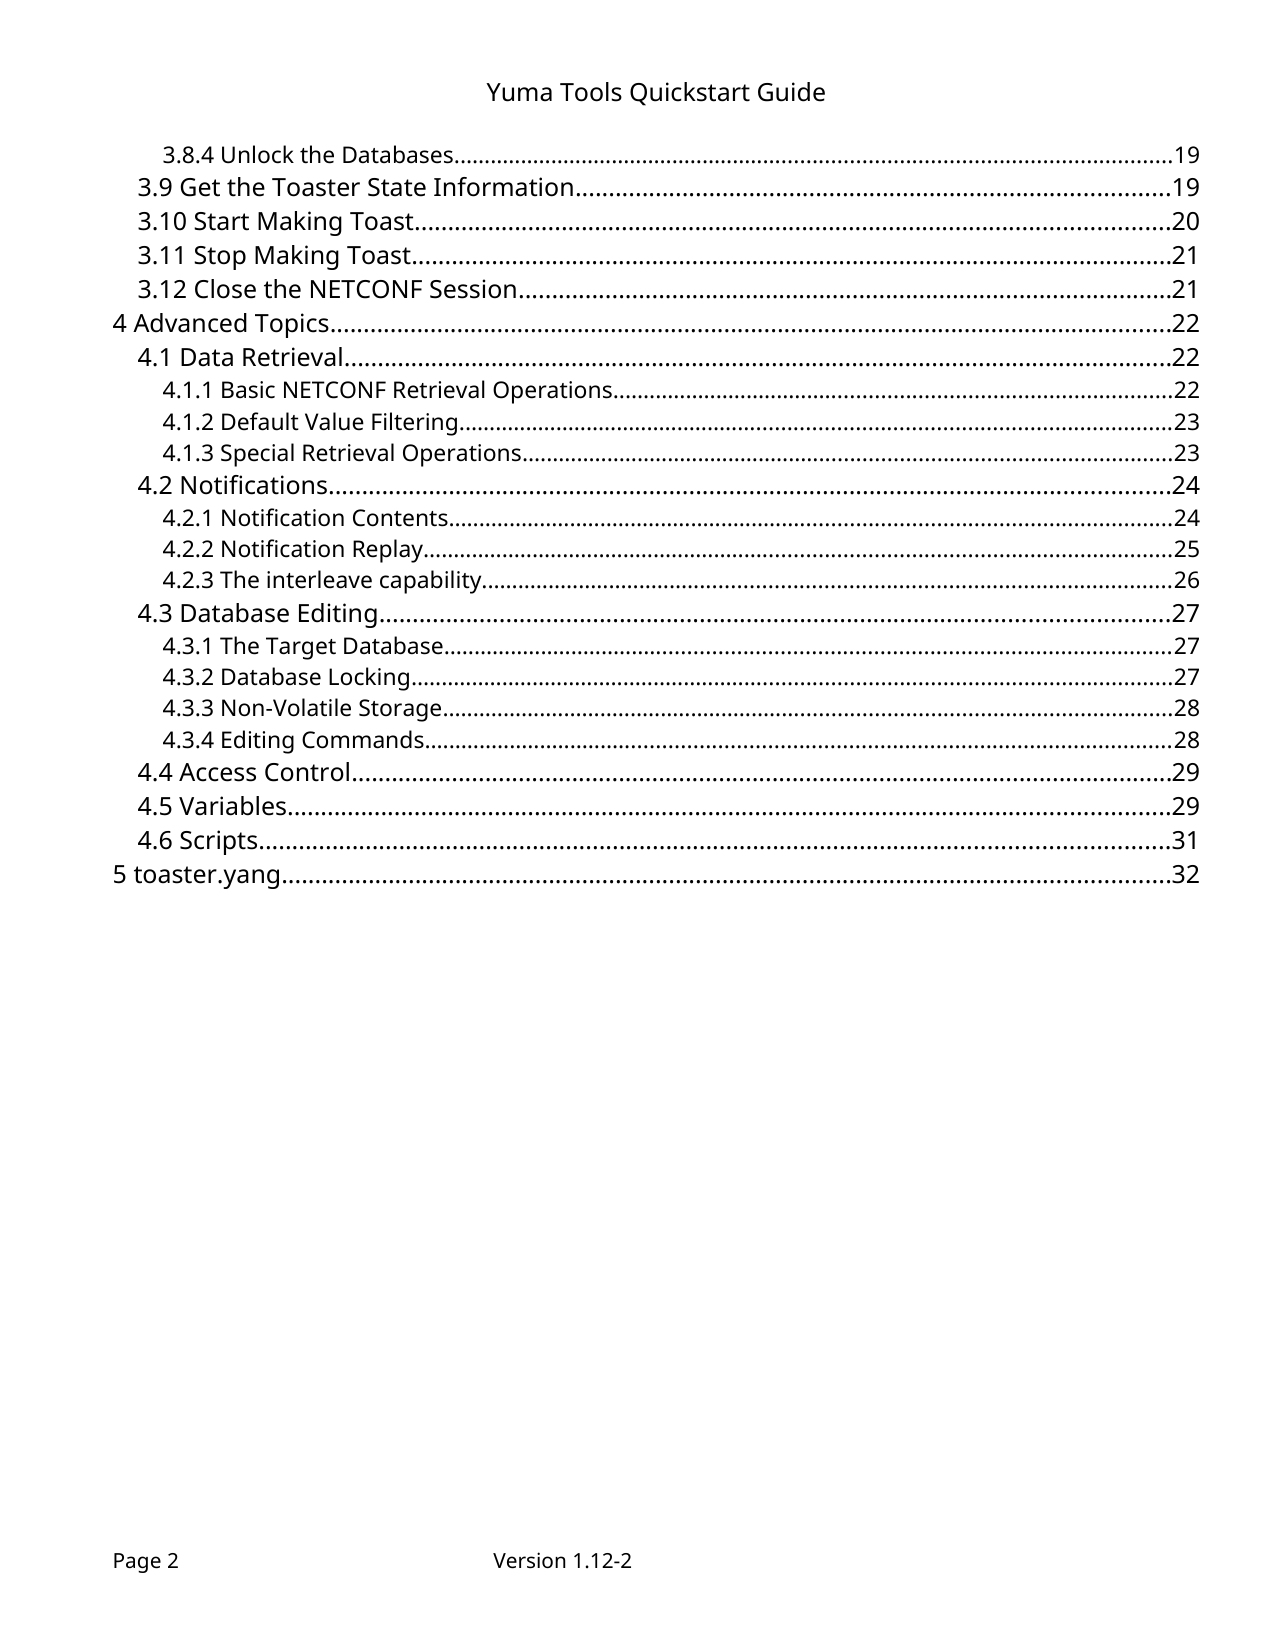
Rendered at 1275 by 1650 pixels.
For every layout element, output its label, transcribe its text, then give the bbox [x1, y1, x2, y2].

text 4.2.2 Notification Replay 25 [162, 533, 1200, 564]
text 3.11 Stop Making Toast 21 [137, 238, 1200, 272]
text 4.3 Database Editing 27 [137, 596, 1200, 630]
text 4.2.1 Notification Contents 24 [162, 502, 1200, 533]
text 4 Advanced Topics 22 [112, 306, 1200, 340]
text 3.10 Start Making Toast 20 [137, 204, 1200, 238]
text 4.3.3 Non-Volatile Storage 28 [162, 692, 1200, 723]
text 4.3.2 Database Locking 27 [162, 661, 1200, 692]
text 4.1.1 Basic NETCONF Retrieval Operations 22 [162, 374, 1200, 405]
text 4.2.3 The interleave capability 26 [162, 564, 1200, 596]
text 4.1.2 Default Value Filtering 23 [162, 405, 1200, 437]
text 4.3.4 Editing Commands 28 [162, 723, 1200, 755]
text 4.5 Variables 29 [137, 789, 1200, 823]
text 3.12 Close the NETCONF Session 21 [137, 272, 1200, 306]
text 4.1.3 Special Retrieval Operations 23 [162, 437, 1200, 468]
text 4.6 Scripts 31 [137, 823, 1200, 857]
text 3.8.4 Unlock the Databases 19 [162, 138, 1200, 170]
text 4.2 Notifications 24 [137, 468, 1200, 502]
text 4.1 Data Retrieval 22 [137, 340, 1200, 374]
text 4.3.1 The Target Database 27 [162, 630, 1200, 661]
text 3.9 Get the Toaster State Information 19 [137, 170, 1200, 204]
text 4.4 Access Control 29 [137, 755, 1200, 789]
text 5 toaster.yang 32 [112, 857, 1200, 891]
